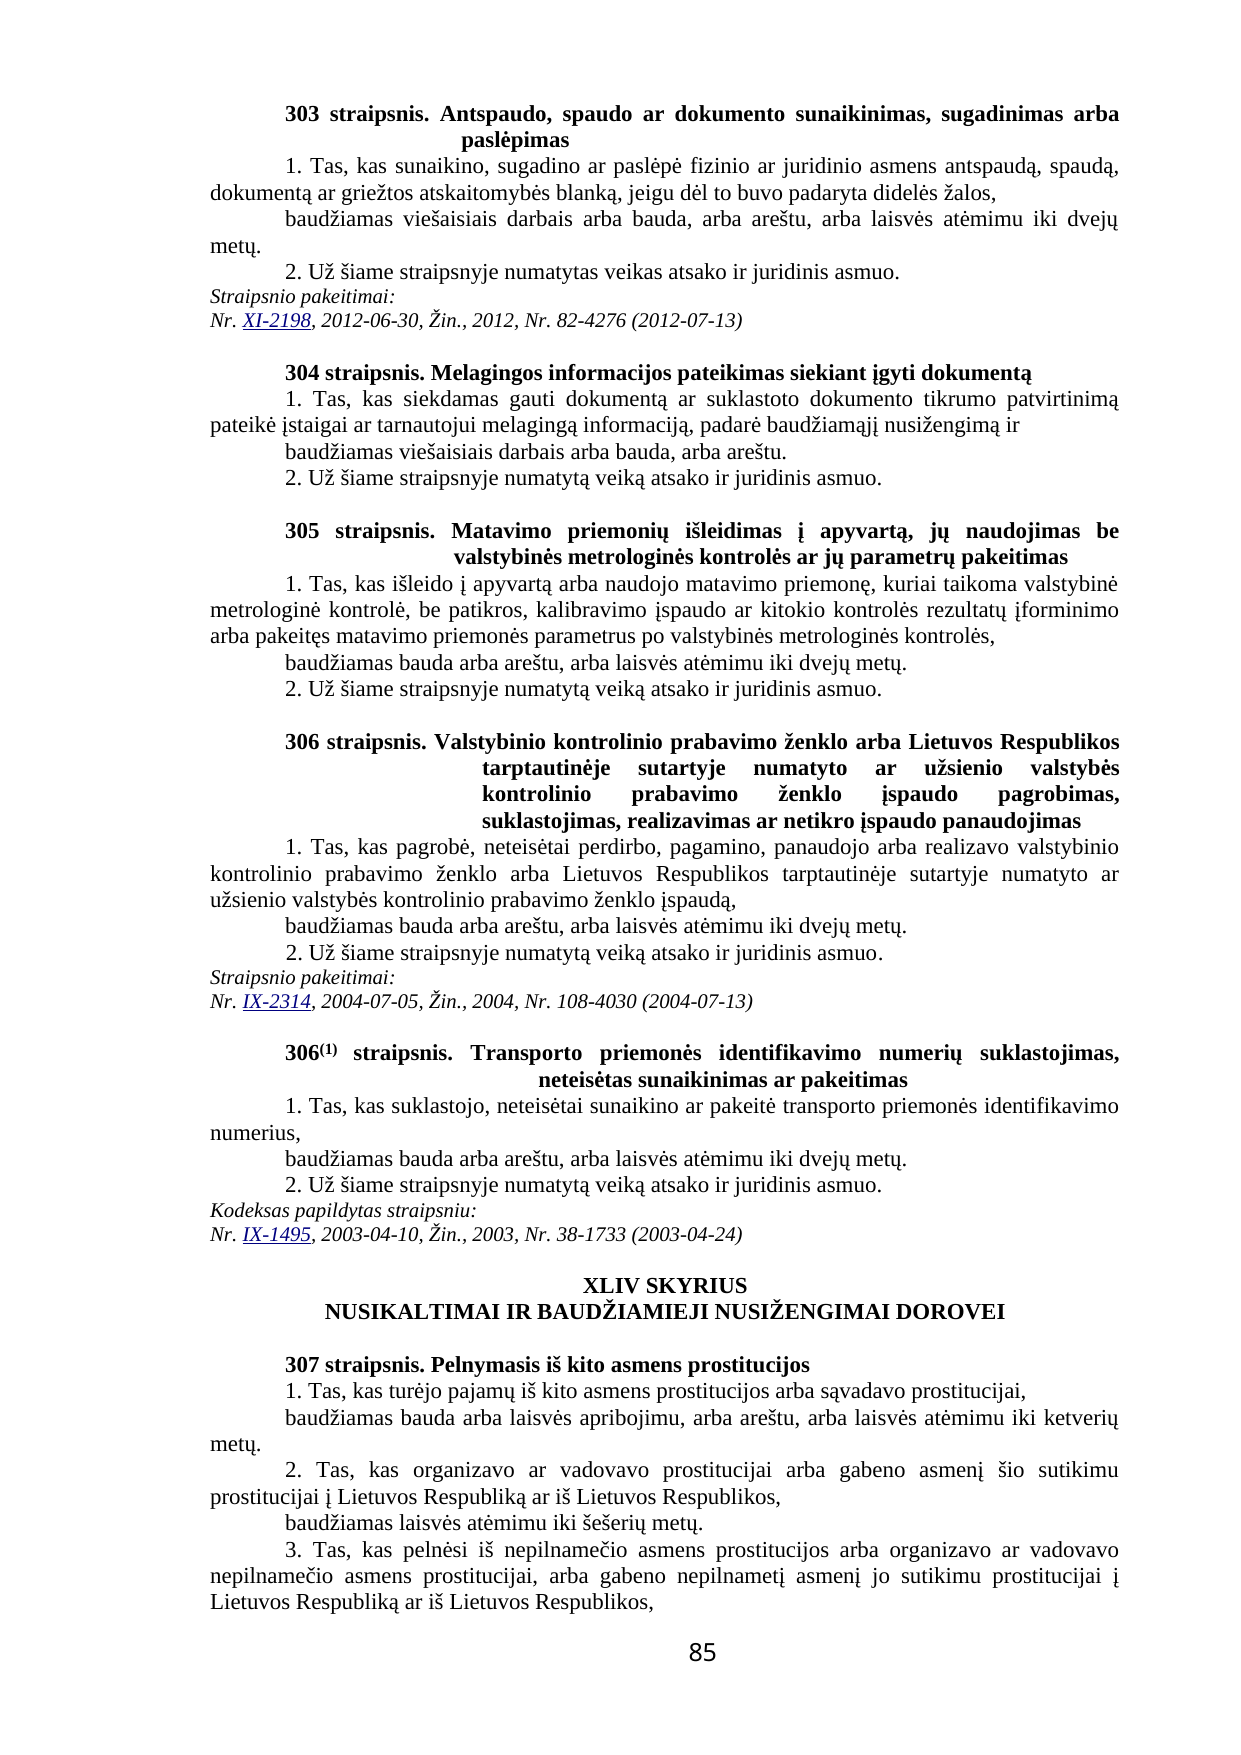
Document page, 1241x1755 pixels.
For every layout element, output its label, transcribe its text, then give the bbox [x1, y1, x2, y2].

text 3. Tas, kas pelnėsi iš nepilnamečio asmens prostitucijos arba organizavo ar vadovavo nepilnamečio asmens prostitucijai, arba gabeno nepilnametį asmenį jo sutikimu prostitucijai į Lietuvos Respubliką ar iš Lietuvos Respublikos, [210, 1536, 1120, 1615]
text baudžiamas bauda arba areštu, arba laisvės atėmimu iki dvejų metų. [210, 649, 1120, 675]
text 304 straipsnis. Melagingos informacijos pateikimas siekiant įgyti dokumentą [285, 359, 1120, 385]
text 1. Tas, kas siekdamas gauti dokumentą ar suklastoto dokumento tikrumo patvirtinimą pateikė įstaigai ar tarnautojui melagingą informaciją, padarė baudžiamąjį nusižengimą ir [210, 385, 1120, 438]
text 2. Už šiame straipsnyje numatytą veiką atsako ir juridinis asmuo. [210, 1171, 1120, 1198]
text 1. Tas, kas turėjo pajamų iš kito asmens prostitucijos arba sąvadavo prostitucijai, [210, 1377, 1120, 1404]
text 306(1) straipsnis. Transporto priemonės identifikavimo numerių suklastojimas, neteisėtas sunaikinimas ar pakeitimas [285, 1039, 1120, 1092]
text 305 straipsnis. Matavimo priemonių išleidimas į apyvartą, jų naudojimas be valstybinės metrologinės kontrolės ar jų parametrų pakeitimas [285, 517, 1120, 570]
text 2. Tas, kas organizavo ar vadovavo prostitucijai arba gabeno asmenį šio sutikimu prostitucijai į Lietuvos Respubliką ar iš Lietuvos Respublikos, [210, 1457, 1120, 1509]
text baudžiamas bauda arba areštu, arba laisvės atėmimu iki dvejų metų. [210, 1145, 1120, 1171]
text 2. Už šiame straipsnyje numatytą veiką atsako ir juridinis asmuo. [210, 675, 1120, 701]
text Nr. IX-1495, 2003-04-10, Žin., 2003, Nr. 38-1733 (2003-04-24) [210, 1222, 1120, 1246]
text NUSIKALTIMAI IR BAUDŽIAMIEJI NUSIŽENGIMAI DOROVEI [210, 1298, 1120, 1325]
text baudžiamas bauda arba laisvės apribojimu, arba areštu, arba laisvės atėmimu iki ketverių metų. [210, 1404, 1120, 1457]
text 306 straipsnis. Valstybinio kontrolinio prabavimo ženklo arba Lietuvos Respublikos tarptautinėje sutartyje numatyto ar užsienio valstybės kontrolinio prabavimo ženklo įspaudo pagrobimas, suklastojimas, realizavimas ar netikro įspaudo panaudojimas [285, 728, 1120, 833]
text Straipsnio pakeitimai: [210, 284, 1120, 308]
text 2. Už šiame straipsnyje numatytą veiką atsako ir juridinis asmuo. [210, 464, 1120, 491]
text 1. Tas, kas sunaikino, sugadino ar paslėpė fizinio ar juridinio asmens antspaudą, spaudą, dokumentą ar griežtos atskaitomybės blanką, jeigu dėl to buvo padaryta didelės žalos, [210, 153, 1120, 205]
text 307 straipsnis. Pelnymasis iš kito asmens prostitucijos [210, 1351, 1120, 1377]
text Nr. IX-2314, 2004-07-05, Žin., 2004, Nr. 108-4030 (2004-07-13) [210, 989, 1120, 1013]
text Kodeksas papildytas straipsniu: [210, 1198, 1120, 1222]
text Nr. XI-2198, 2012-06-30, Žin., 2012, Nr. 82-4276 (2012-07-13) [210, 308, 1120, 332]
text 2. Už šiame straipsnyje numatytą veiką atsako ir juridinis asmuo. [210, 939, 1106, 965]
text baudžiamas bauda arba areštu, arba laisvės atėmimu iki dvejų metų. [210, 912, 1120, 939]
text baudžiamas viešaisiais darbais arba bauda, arba areštu, arba laisvės atėmimu iki dvejų metų. [210, 205, 1120, 258]
text baudžiamas laisvės atėmimu iki šešerių metų. [210, 1509, 1120, 1536]
subtitle 1. Tas, kas pagrobė, neteisėtai perdirbo, pagamino, panaudojo arba realizavo valstybinio kontrolinio prabavimo ženklo arba Lietuvos Respublikos tarptautinėje sutartyje numatyto ar užsienio valstybės kontrolinio prabavimo ženklo įspaudą, [210, 833, 1120, 912]
text 2. Už šiame straipsnyje numatytas veikas atsako ir juridinis asmuo. [210, 258, 1120, 284]
subtitle XLIV SKYRIUS [210, 1272, 1120, 1298]
text 303 straipsnis. Antspaudo, spaudo ar dokumento sunaikinimas, sugadinimas arba paslėpimas [285, 100, 1120, 153]
text 1. Tas, kas išleido į apyvartą arba naudojo matavimo priemonę, kuriai taikoma valstybinė metrologinė kontrolė, be patikros, kalibravimo įspaudo ar kitokio kontrolės rezultatų įforminimo arba pakeitęs matavimo priemonės parametrus po valstybinės metrologinės kontrolės, [210, 570, 1120, 649]
text baudžiamas viešaisiais darbais arba bauda, arba areštu. [210, 438, 1120, 464]
text Straipsnio pakeitimai: [210, 965, 1120, 989]
text 1. Tas, kas suklastojo, neteisėtai sunaikino ar pakeitė transporto priemonės identifikavimo numerius, [210, 1092, 1120, 1145]
